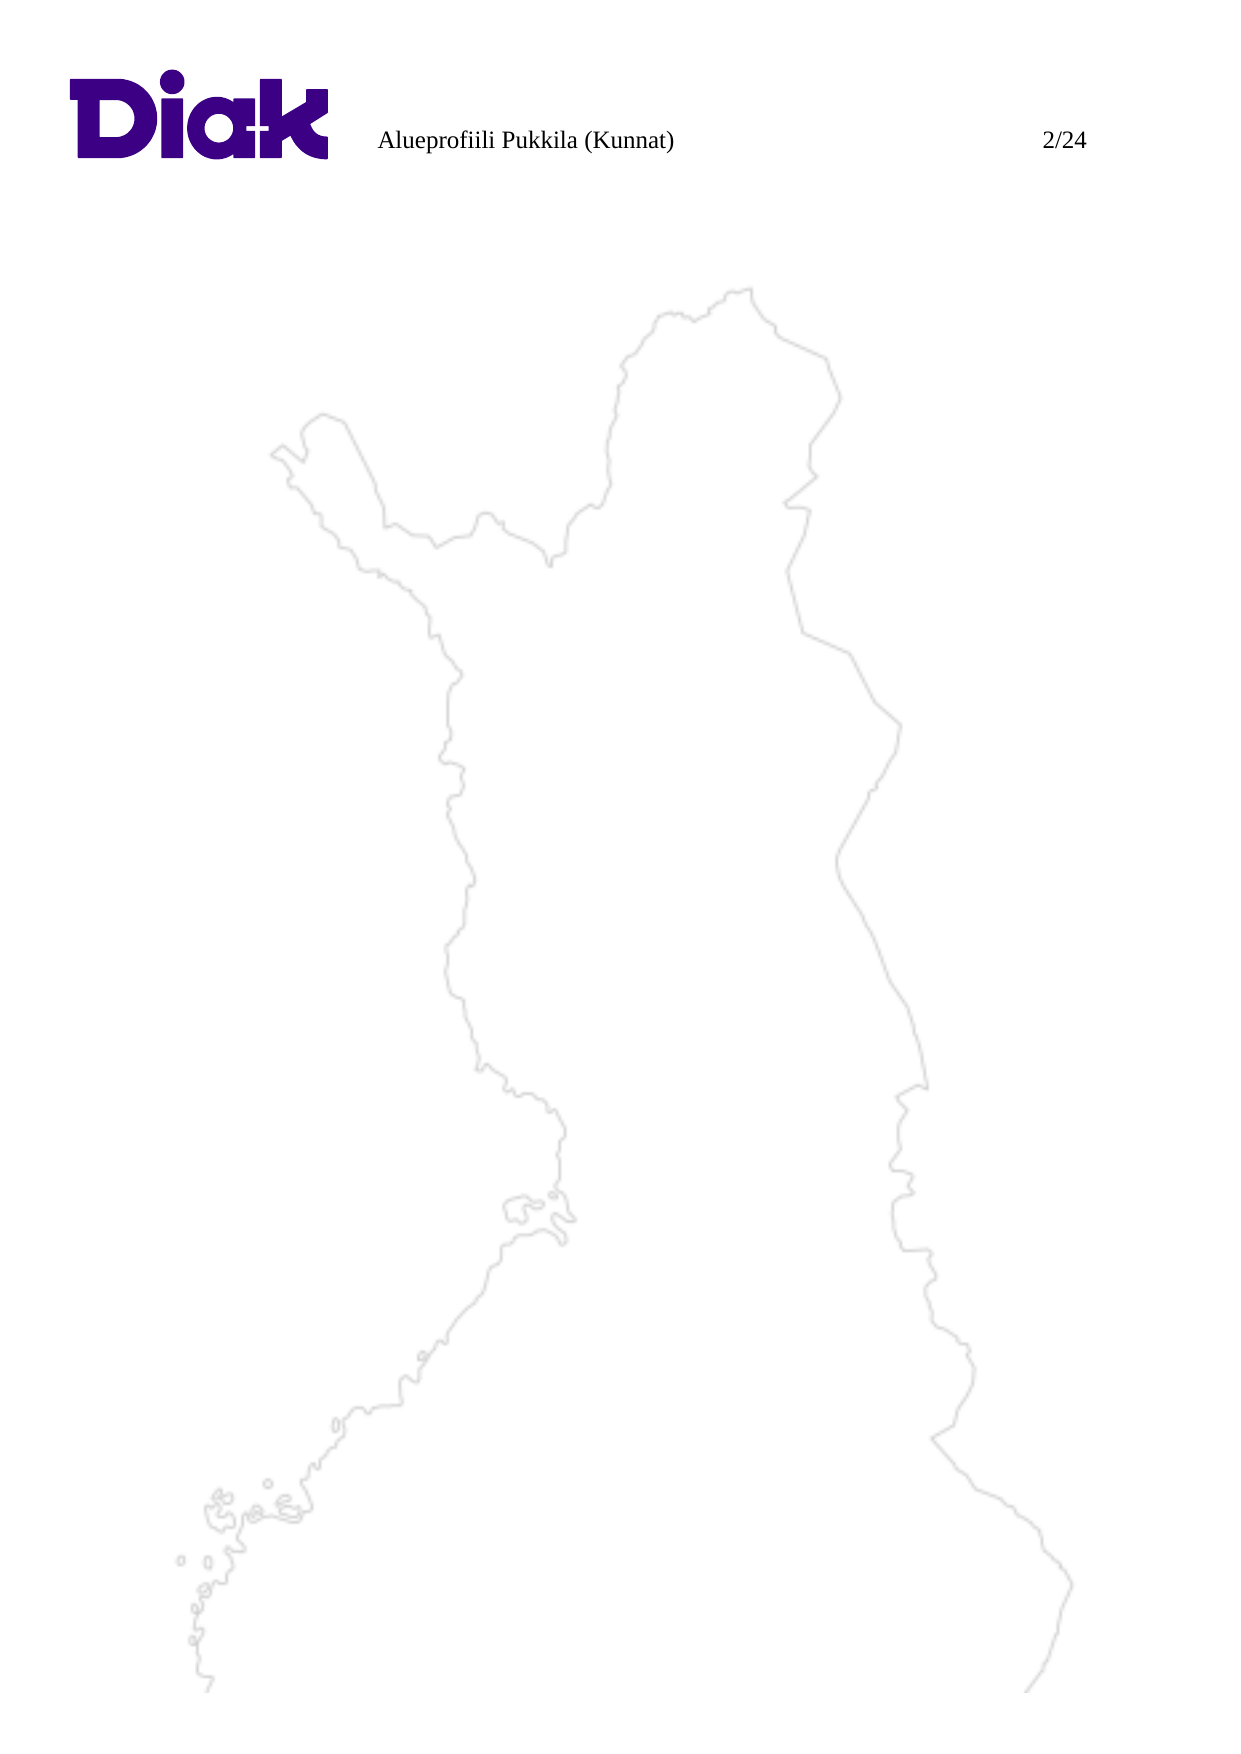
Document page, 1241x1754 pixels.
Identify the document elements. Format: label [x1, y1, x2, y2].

picture [61, 196, 1179, 1693]
